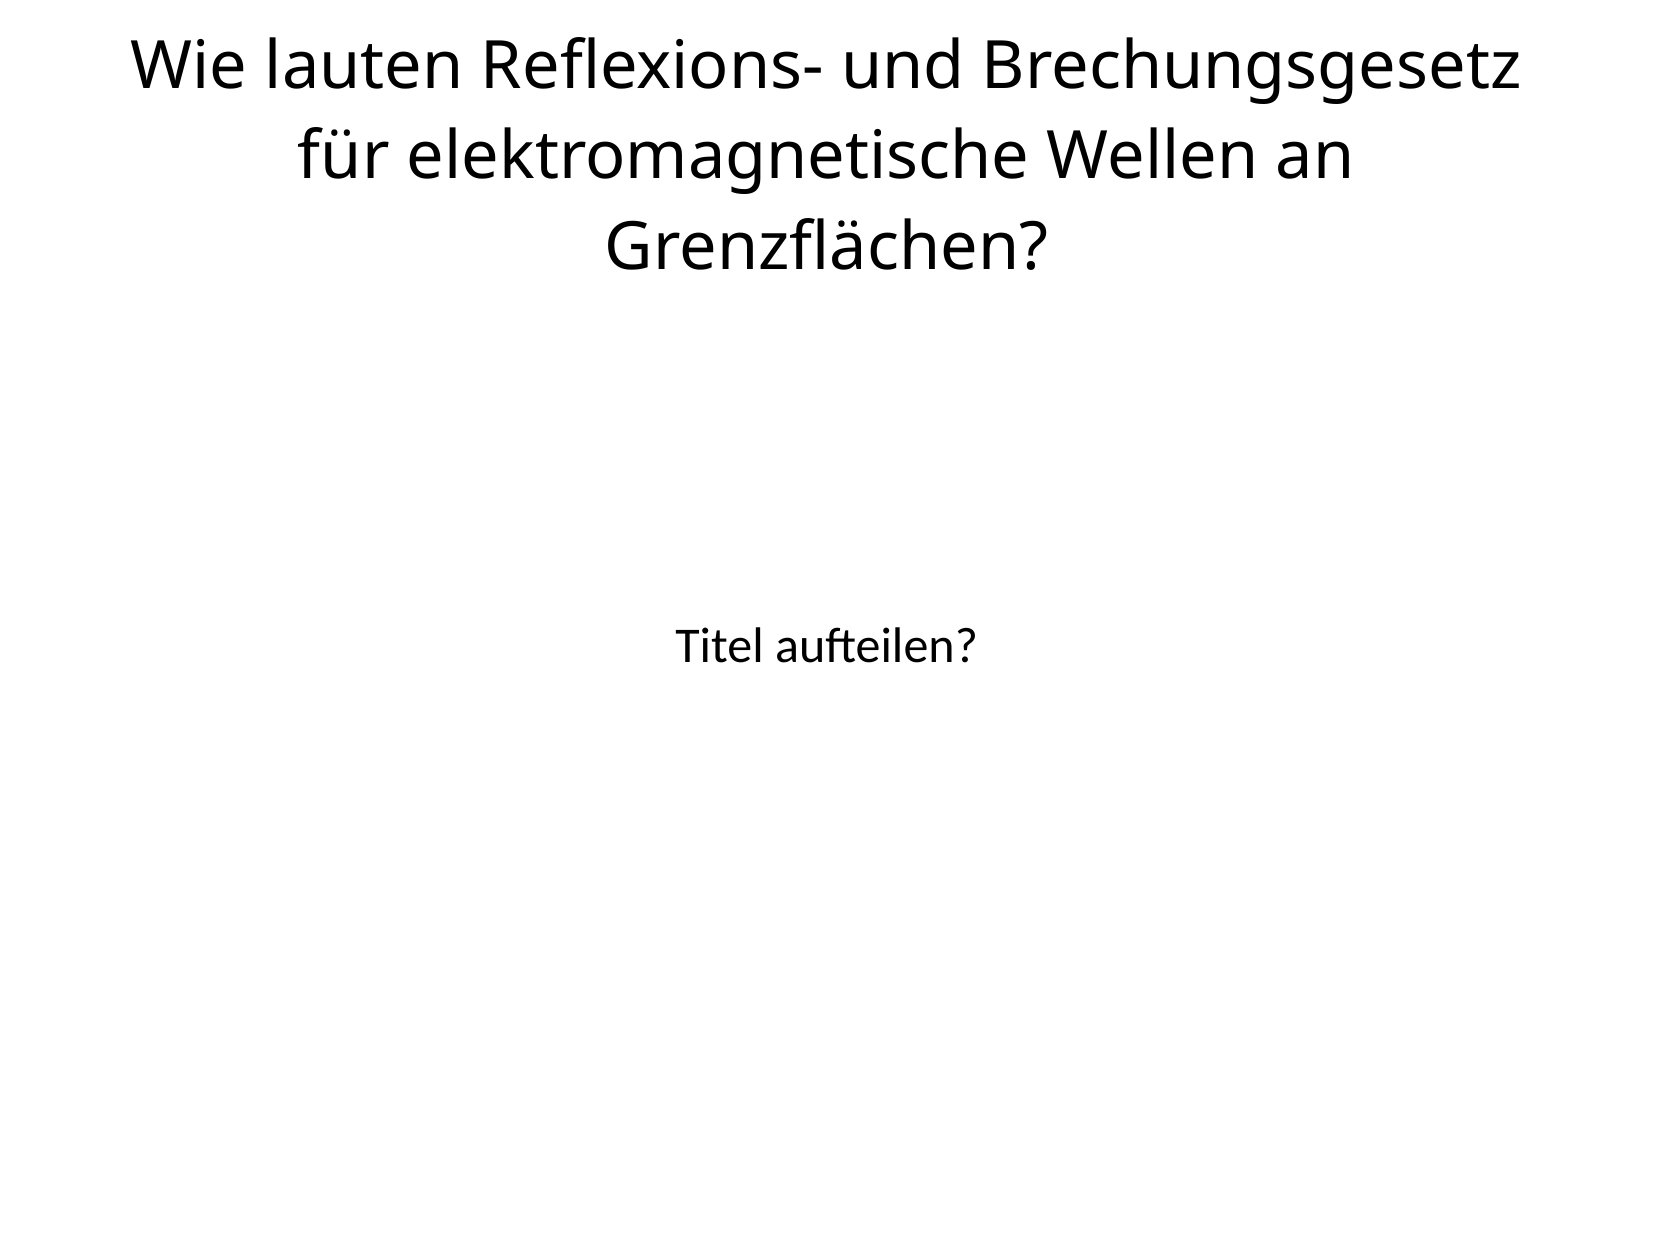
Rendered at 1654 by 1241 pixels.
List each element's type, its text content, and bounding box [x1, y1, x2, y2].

title Wie lauten Reflexions- und Brechungsgesetz für elektromagnetische Wellen an Grenzflächen? [82, 49, 1571, 257]
subtitle Titel aufteilen? [82, 290, 1571, 1010]
